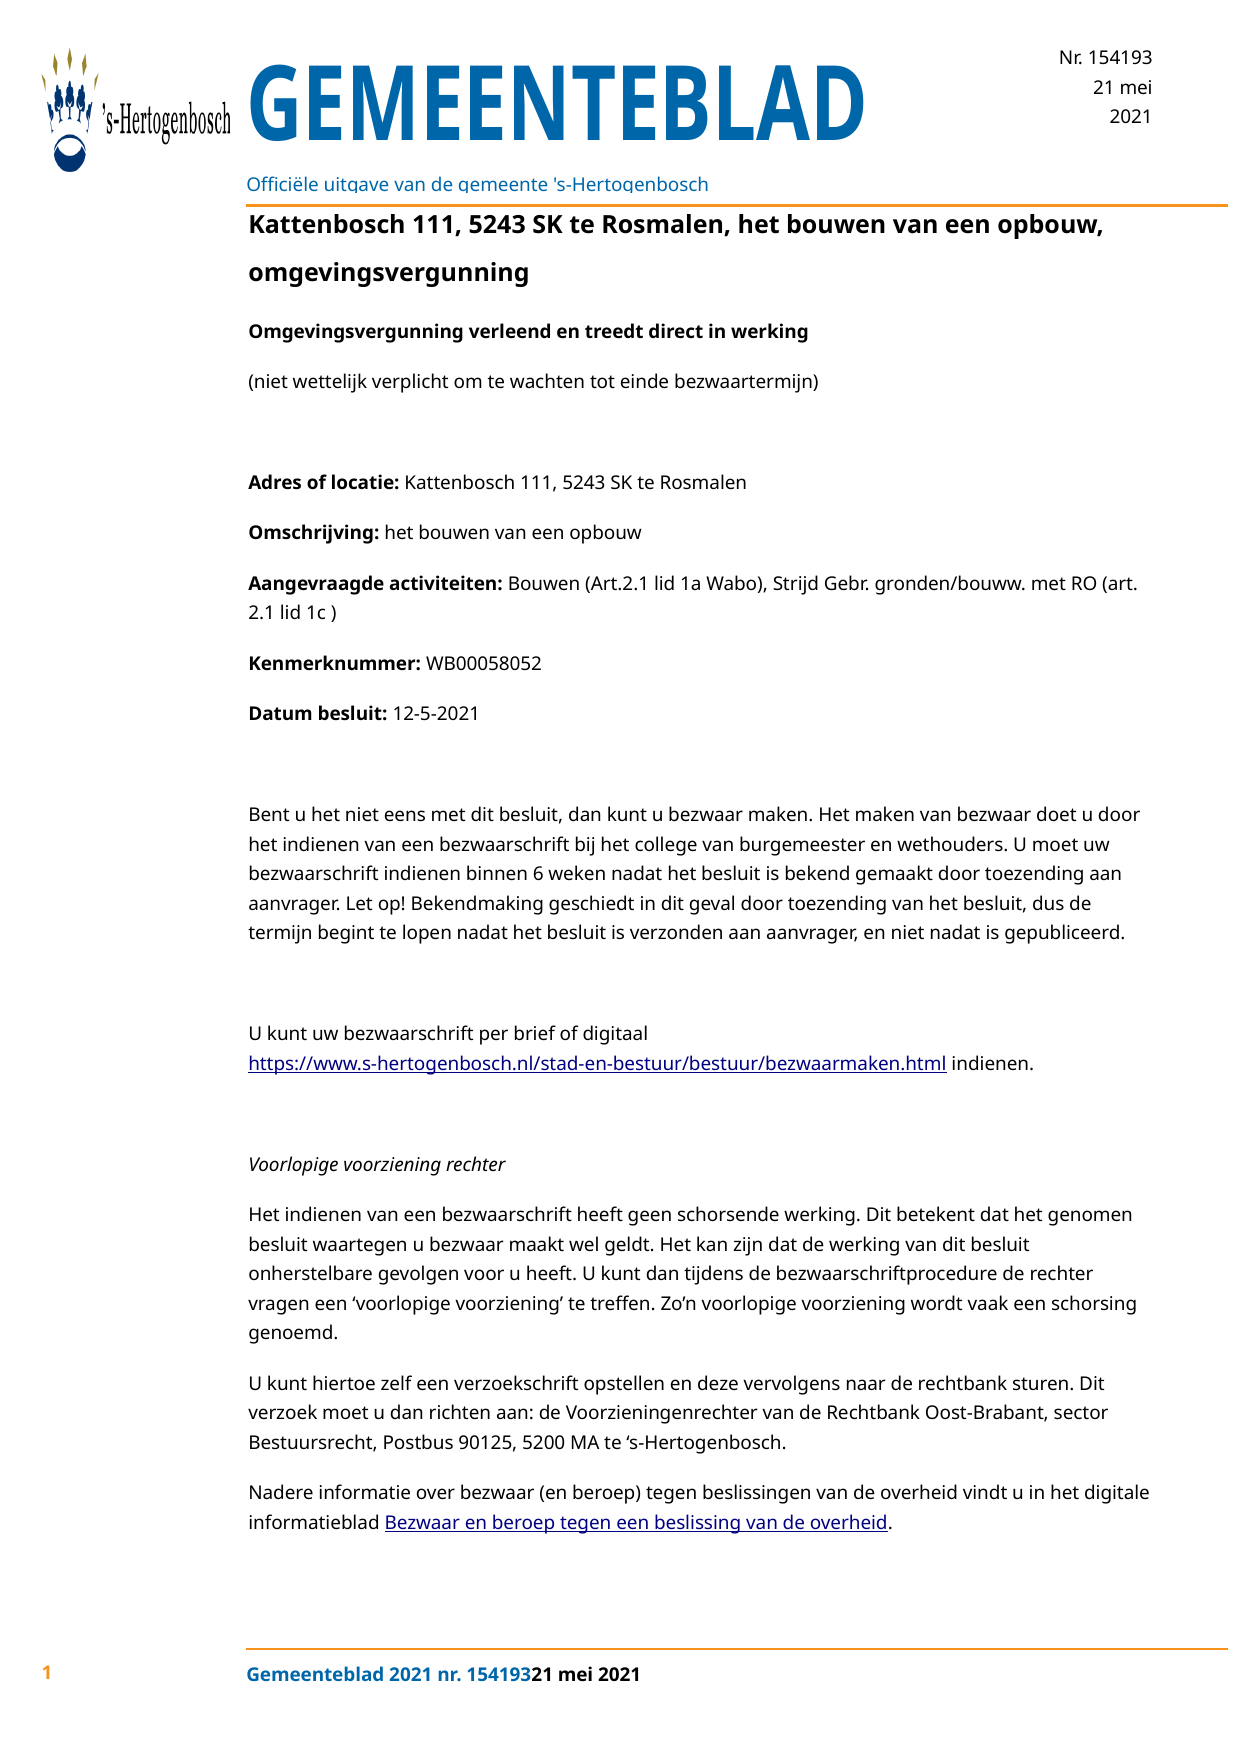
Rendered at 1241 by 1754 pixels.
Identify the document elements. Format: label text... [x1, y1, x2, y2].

text Omgevingsvergunning verleend en treedt direct in werking [248, 318, 1152, 344]
picture [41, 47, 231, 172]
text Aangevraagde activiteiten: Bouwen (Art.2.1 lid 1a Wabo), Strijd Gebr. gronden/bouww. met RO (art. 2.1 lid 1c ) [248, 570, 1152, 625]
text Omschrijving: het bouwen van een opbouw [248, 519, 1152, 545]
text Bent u het niet eens met dit besluit, dan kunt u bezwaar maken. Het maken van bezwaar doet u door het indienen van een bezwaarschrift bij het college van burgemeester en wethouders. U moet uw bezwaarschrift indienen binnen 6 weken nadat het besluit is bekend gemaakt door toezending aan aanvrager. Let op! Bekendmaking geschiedt in dit geval door toezending van het besluit, dus de termijn begint te lopen nadat het besluit is verzonden aan aanvrager, en niet nadat is gepubliceerd. [248, 801, 1152, 945]
text Kattenbosch 111, 5243 SK te Rosmalen, het bouwen van een opbouw, omgevingsvergunning [248, 207, 1152, 288]
text Adres of locatie: Kattenbosch 111, 5243 SK te Rosmalen [248, 469, 1152, 495]
text Kenmerknummer: WB00058052 [248, 650, 1152, 676]
text (niet wettelijk verplicht om te wachten tot einde bezwaartermijn) [248, 368, 1152, 394]
text Nadere informatie over bezwaar (en beroep) tegen beslissingen van de overheid vindt u in het digitale informatieblad Bezwaar en beroep tegen een beslissing van de overheid. [248, 1479, 1152, 1535]
text Het indienen van een bezwaarschrift heeft geen schorsende werking. Dit betekent dat het genomen besluit waartegen u bezwaar maakt wel geldt. Het kan zijn dat de werking van dit besluit onherstelbare gevolgen voor u heeft. U kunt dan tijdens de bezwaarschriftprocedure de rechter vragen een ‘voorlopige voorziening’ te treffen. Zo’n voorlopige voorziening wordt vaak een schorsing genoemd. [248, 1201, 1152, 1345]
text U kunt hiertoe zelf een verzoekschrift opstellen en deze vervolgens naar de rechtbank sturen. Dit verzoek moet u dan richten aan: de Voorzieningenrechter van de Rechtbank Oost-Brabant, sector Bestuursrecht, Postbus 90125, 5200 MA te ‘s-Hertogenbosch. [248, 1370, 1152, 1455]
text U kunt uw bezwaarschrift per brief of digitaal https://www.s-hertogenbosch.nl/stad-en-bestuur/bestuur/bezwaarmaken.html indienen. [248, 1020, 1152, 1076]
text Datum besluit: 12-5-2021 [248, 700, 1152, 726]
text Voorlopige voorziening rechter [248, 1151, 1152, 1177]
